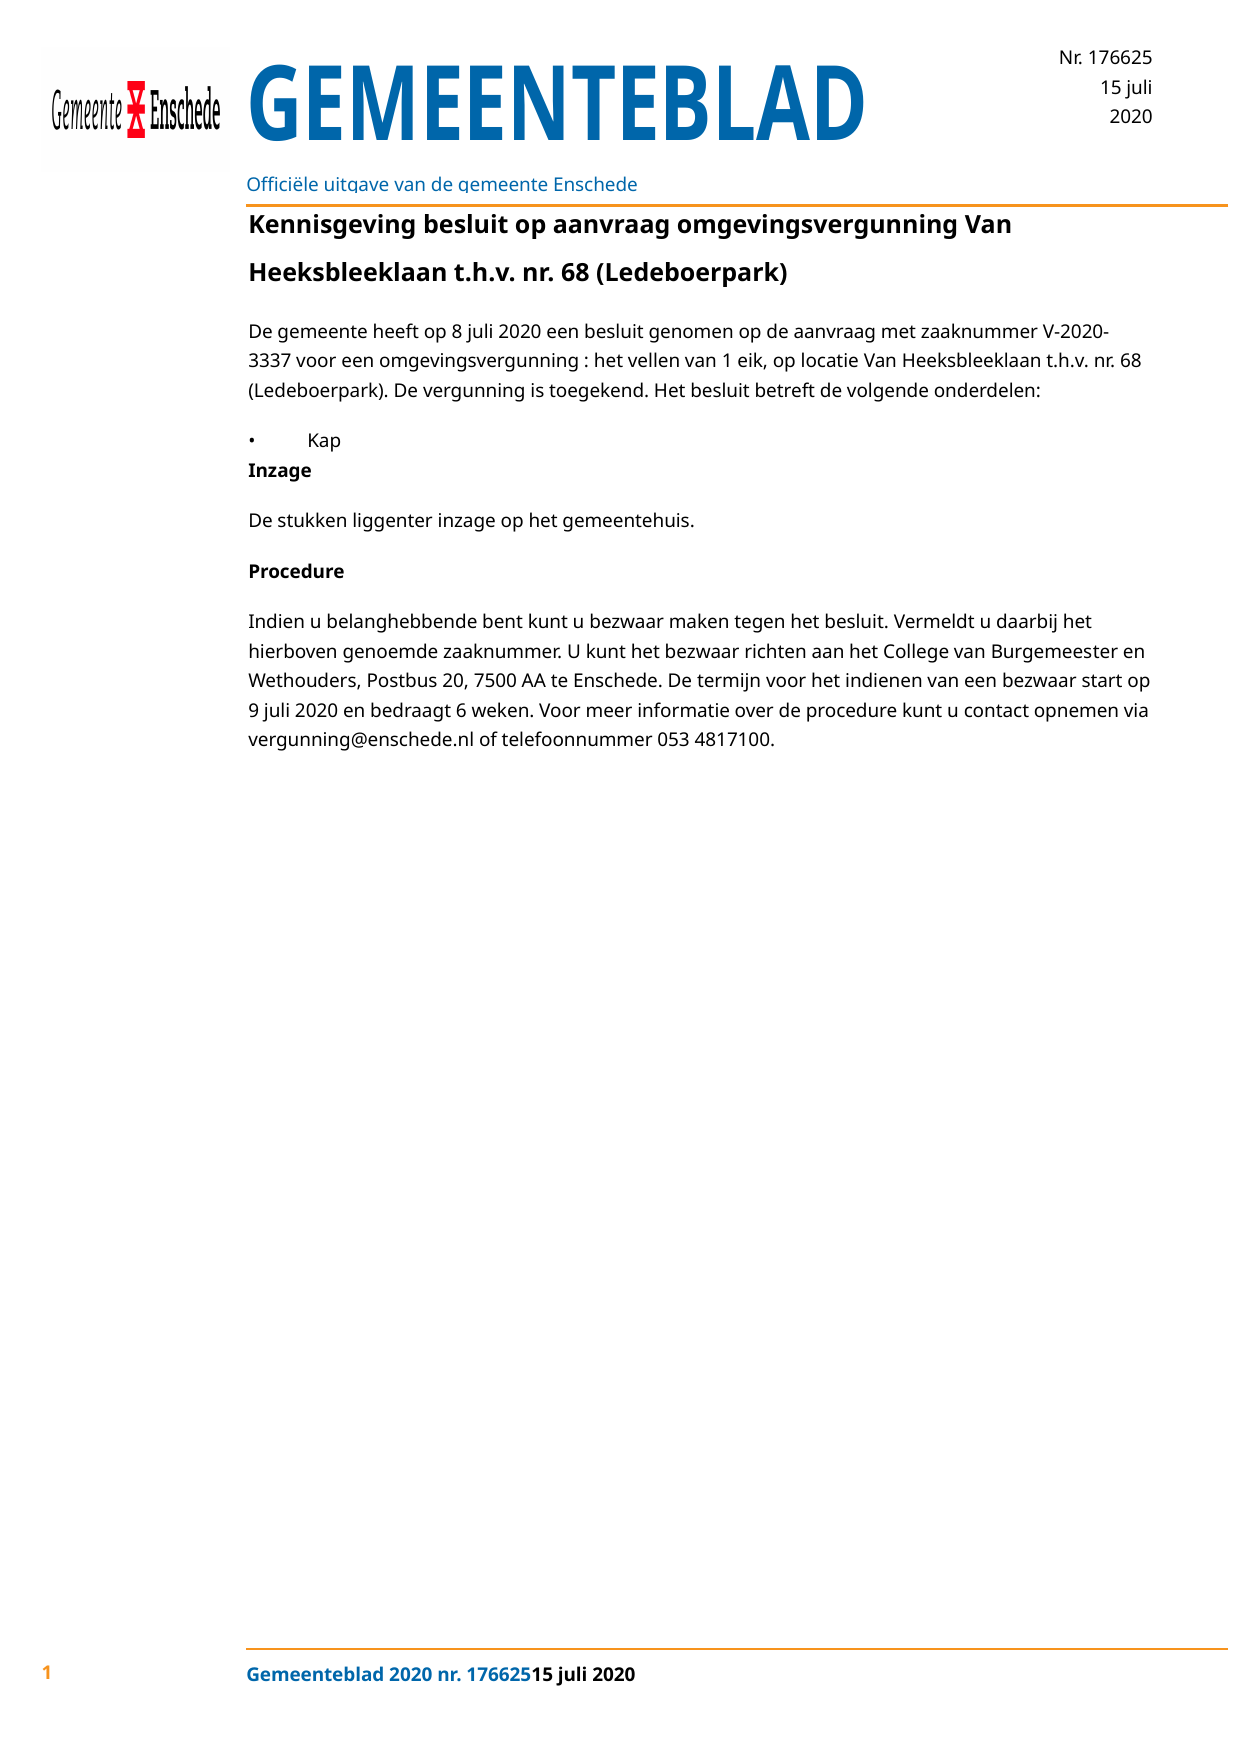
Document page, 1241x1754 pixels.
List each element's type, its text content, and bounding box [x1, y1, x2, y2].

picture [41, 47, 231, 172]
text Inzage [248, 457, 1152, 483]
text De stukken liggenter inzage op het gemeentehuis. [248, 507, 1152, 533]
list Kap [248, 427, 1152, 453]
text De gemeente heeft op 8 juli 2020 een besluit genomen op de aanvraag met zaaknummer V-2020-3337 voor een omgevingsvergunning : het vellen van 1 eik, op locatie Van Heeksbleeklaan t.h.v. nr. 68 (Ledeboerpark). De vergunning is toegekend. Het besluit betreft de volgende onderdelen: [248, 318, 1152, 403]
text Procedure [248, 558, 1152, 584]
text Indien u belanghebbende bent kunt u bezwaar maken tegen het besluit. Vermeldt u daarbij het hierboven genoemde zaaknummer. U kunt het bezwaar richten aan het College van Burgemees­ter en Wethouders, Postbus 20, 7500 AA te Enschede. De termijn voor het indienen van een bezwaar start op 9 juli 2020 en bedraagt 6 weken. Voor meer informatie over de procedure kunt u contact opnemen via vergunning@enschede.nl of telefoonnummer 053 4817100. [248, 608, 1152, 752]
text Kennisgeving besluit op aanvraag omgevingsvergunning Van Heeksbleeklaan t.h.v. nr. 68 (Ledeboerpark) [248, 207, 1152, 288]
